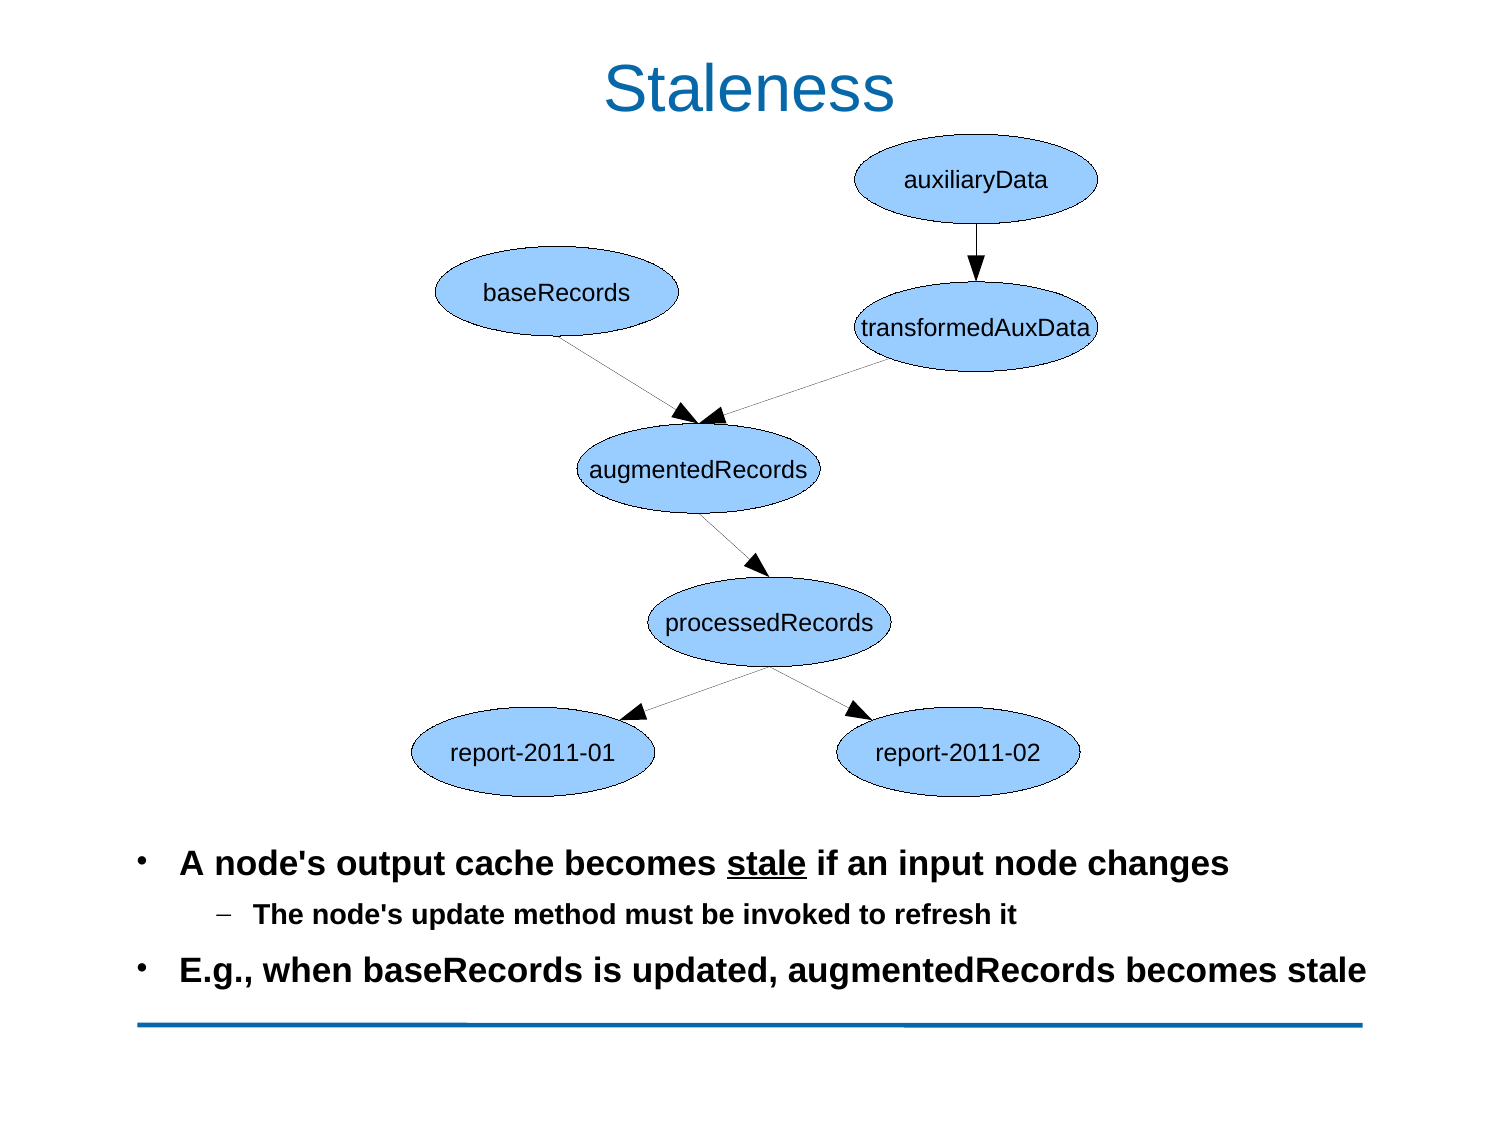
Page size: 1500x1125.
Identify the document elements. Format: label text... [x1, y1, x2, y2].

text_box report-2011-01 [411, 707, 655, 797]
text_box transformedAuxData [854, 281, 1098, 372]
text_box baseRecords [435, 246, 679, 337]
text_box auxiliaryData [854, 134, 1098, 224]
text_box processedRecords [647, 577, 892, 667]
title Staleness [0, 6, 1500, 149]
text_box augmentedRecords [576, 423, 821, 514]
text_box report-2011-02 [836, 707, 1081, 797]
list A node's output cache becomes stale if an input node changes The node's update method must be invoked to refresh it E.g., when baseRecords is updated, augmentedRecords becomes stale [115, 825, 1387, 1005]
